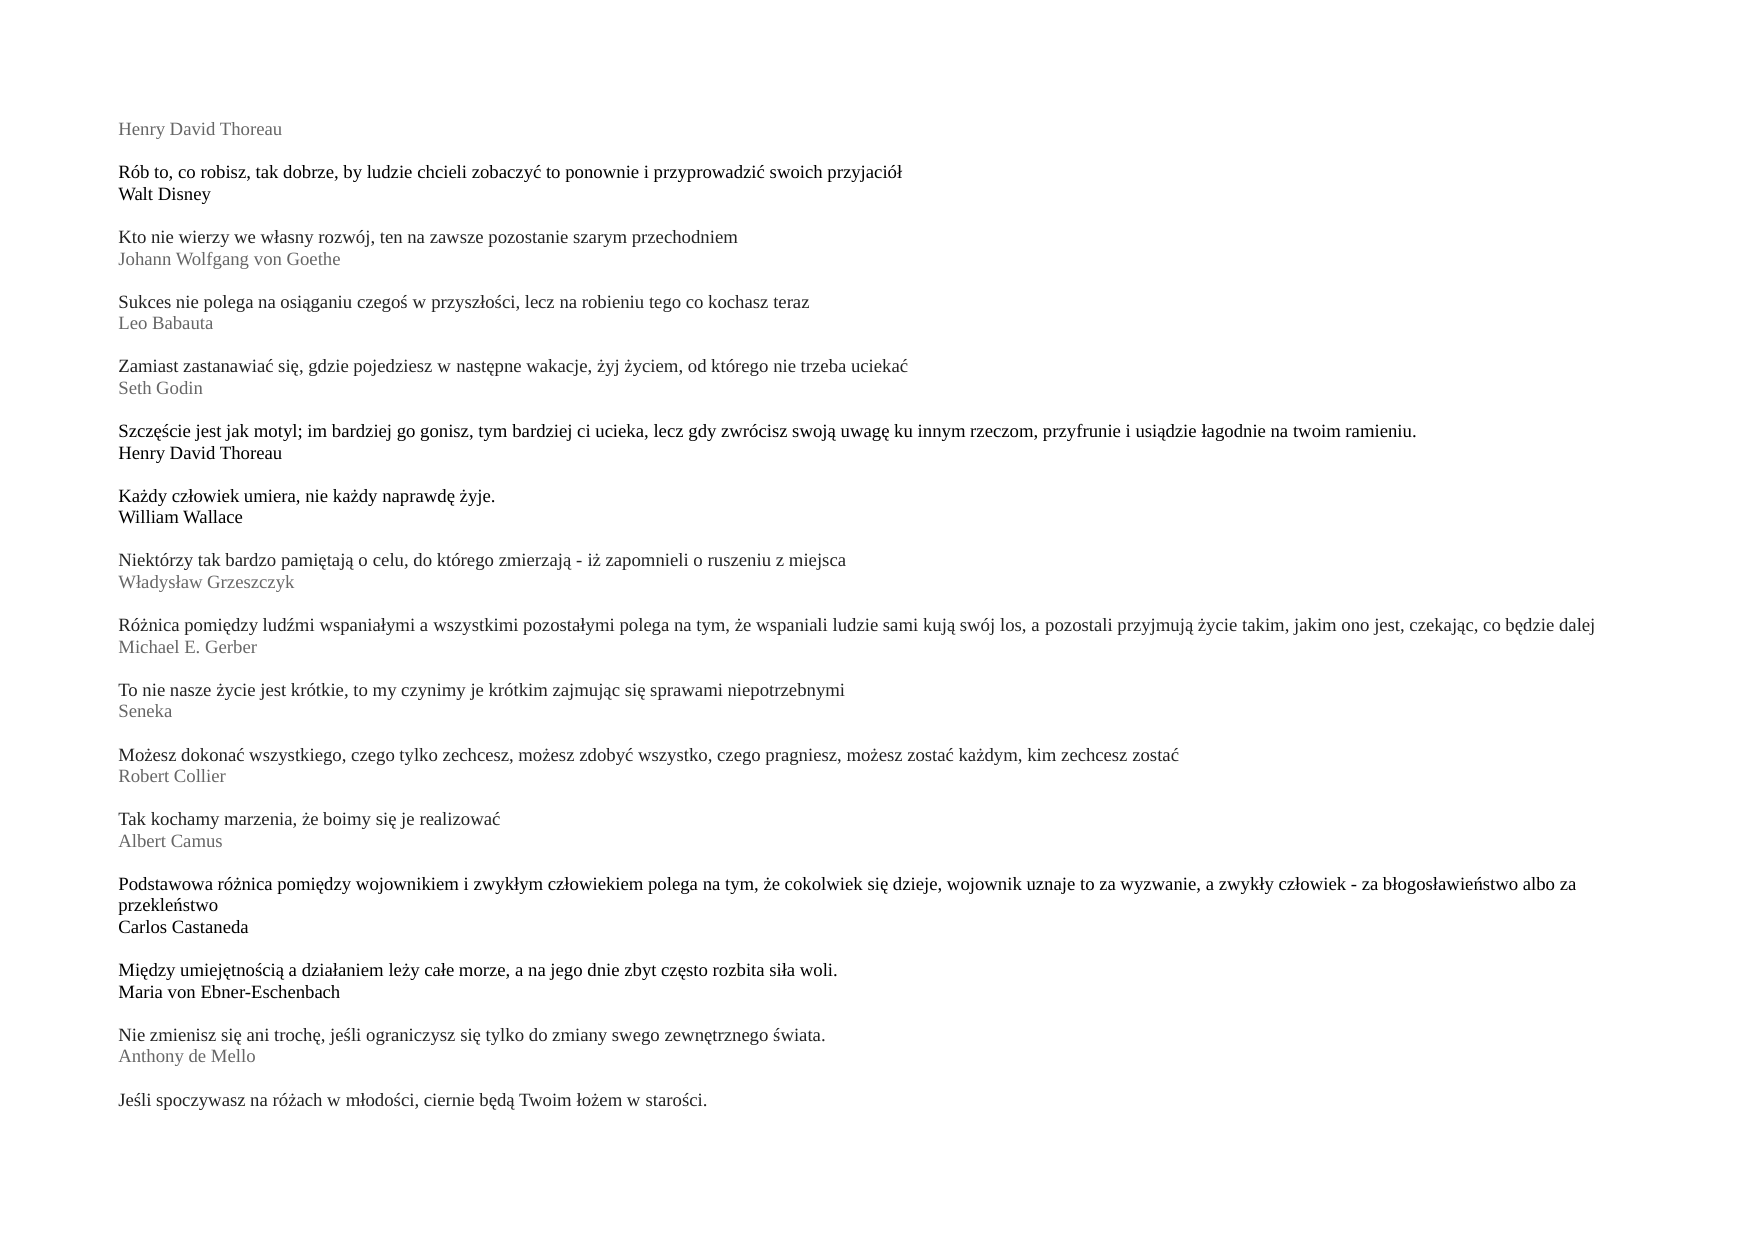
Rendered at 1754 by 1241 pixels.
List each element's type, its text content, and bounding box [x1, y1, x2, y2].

text Albert Camus [118, 830, 1636, 851]
text Tak kochamy marzenia, że boimy się je realizować [118, 808, 1636, 830]
text Seth Godin [118, 377, 1636, 398]
text Leo Babauta [118, 312, 1636, 334]
text Niektórzy tak bardzo pamiętają o celu, do którego zmierzają - iż zapomnieli o ruszeniu z miejsca [118, 549, 1636, 571]
text Nie zmienisz się ani trochę, jeśli ograniczysz się tylko do zmiany swego zewnętrznego świata. [118, 1024, 1636, 1045]
text Henry David Thoreau [118, 442, 1636, 463]
text Sukces nie polega na osiąganiu czegoś w przyszłości, lecz na robieniu tego co kochasz teraz [118, 291, 1636, 312]
text Carlos Castaneda [118, 916, 1636, 937]
text Zamiast zastanawiać się, gdzie pojedziesz w następne wakacje, żyj życiem, od którego nie trzeba uciekać [118, 355, 1636, 377]
text Michael E. Gerber [118, 636, 1636, 657]
text Różnica pomiędzy ludźmi wspaniałymi a wszystkimi pozostałymi polega na tym, że wspaniali ludzie sami kują swój los, a pozostali przyjmują życie takim, jakim ono jest, czekając, co będzie dalej [118, 614, 1636, 636]
text Maria von Ebner-Eschenbach [118, 981, 1636, 1002]
text William Wallace [118, 506, 1636, 528]
text Jeśli spoczywasz na różach w młodości, ciernie będą Twoim łożem w starości. [118, 1088, 1636, 1110]
text Władysław Grzeszczyk [118, 571, 1636, 592]
text Walt Disney [118, 183, 1636, 204]
text Robert Collier [118, 765, 1636, 787]
text To nie nasze życie jest krótkie, to my czynimy je krótkim zajmując się sprawami niepotrzebnymi [118, 679, 1636, 700]
text Szczęście jest jak motyl; im bardziej go gonisz, tym bardziej ci ucieka, lecz gdy zwrócisz swoją uwagę ku innym rzeczom, przyfrunie i usiądzie łagodnie na twoim ramieniu. [118, 420, 1636, 442]
text Rób to, co robisz, tak dobrze, by ludzie chcieli zobaczyć to ponownie i przyprowadzić swoich przyjaciół [118, 161, 1636, 183]
text Każdy człowiek umiera, nie każdy naprawdę żyje. [118, 485, 1636, 506]
text Seneka [118, 700, 1636, 722]
text Kto nie wierzy we własny rozwój, ten na zawsze pozostanie szarym przechodniem [118, 226, 1636, 247]
text Anthony de Mello [118, 1045, 1636, 1067]
text Między umiejętnością a działaniem leży całe morze, a na jego dnie zbyt często rozbita siła woli. [118, 959, 1636, 981]
text Możesz dokonać wszystkiego, czego tylko zechcesz, możesz zdobyć wszystko, czego pragniesz, możesz zostać każdym, kim zechcesz zostać [118, 743, 1636, 765]
text Johann Wolfgang von Goethe [118, 247, 1636, 269]
text Henry David Thoreau [118, 118, 1636, 140]
text Podstawowa różnica pomiędzy wojownikiem i zwykłym człowiekiem polega na tym, że cokolwiek się dzieje, wojownik uznaje to za wyzwanie, a zwykły człowiek - za błogosławieństwo albo za przekleństwo [118, 873, 1636, 916]
